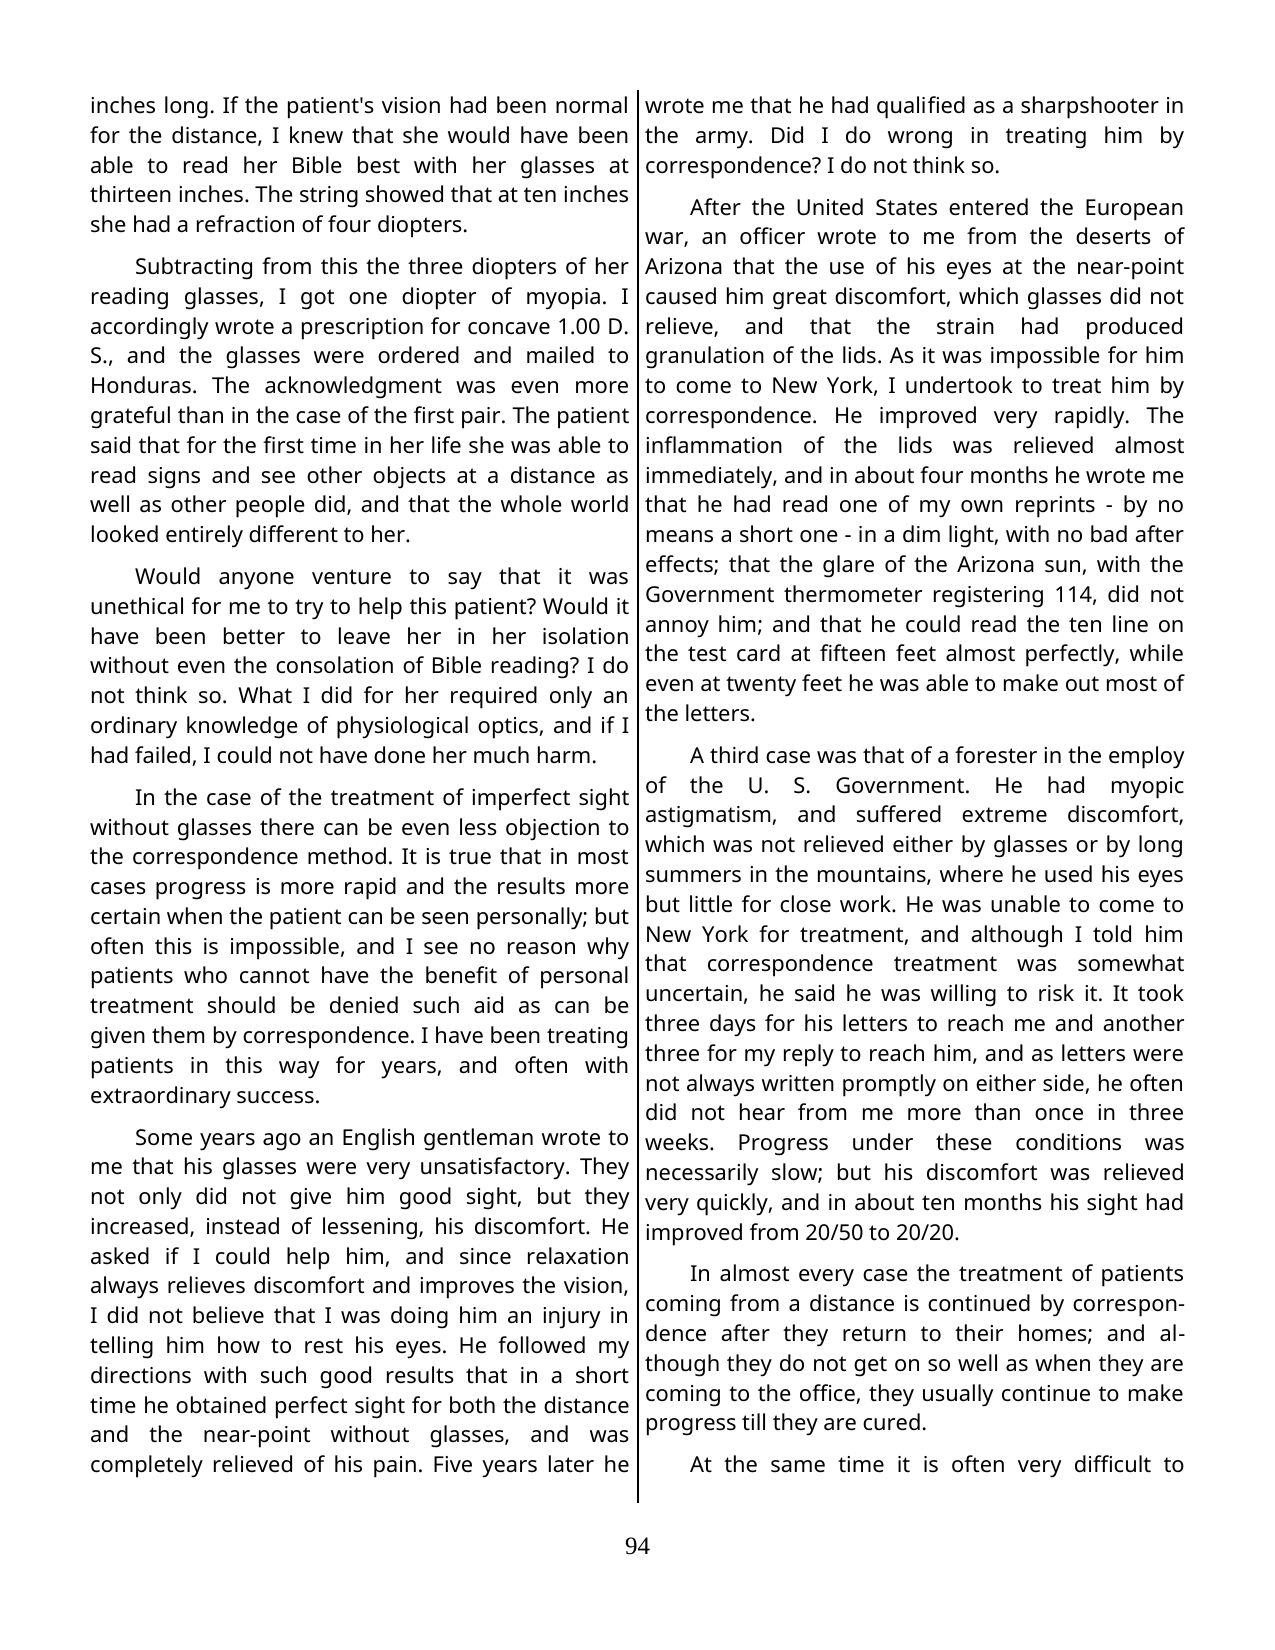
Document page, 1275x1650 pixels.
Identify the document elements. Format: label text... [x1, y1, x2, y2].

text Subtracting from this the three diopters of her reading glasses, I got one diopter of myopia. I accordingly wrote a prescription for concave 1.00 D. S., and the glasses were ordered and mailed to Honduras. The acknowledgment was even more grateful than in the case of the first pair. The patient said that for the first time in her life she was able to read signs and see other objects at a distance as well as other people did, and that the whole world looked entirely different to her. [90, 251, 630, 549]
text wrote me that he had quali­fied as a sharpshooter in the army. Did I do wrong in treating him by correspondence? I do not think so. [645, 90, 1185, 179]
text After the United States entered the European war, an officer wrote to me from the deserts of Arizona that the use of his eyes at the near-point caused him great discomfort, which glasses did not relieve, and that the strain had produced granulation of the lids. As it was impossible for him to come to New York, I undertook to treat him by correspondence. He improved very rapidly. The inflammation of the lids was relieved almost immediately, and in about four months he wrote me that he had read one of my own reprints - by no means a short one - in a dim light, with no bad after effects; that the glare of the Arizona sun, with the Government thermometer registering 114, did not annoy him; and that he could read the ten line on the test card at fifteen feet almost perfectly, while even at twenty feet he was able to make out most of the letters. [645, 191, 1185, 728]
text Some years ago an English gentleman wrote to me that his glasses were very unsatisfactory. They not only did not give him good sight, but they increased, instead of lessening, his discomfort. He asked if I could help him, and since relaxation always relieves discomfort and improves the vision, I did not believe that I was doing him an injury in telling him how to rest his eyes. He followed my directions with such good results that in a short time he obtained per­fect sight for both the distance and the near-point without glasses, and was completely relieved of his pain. Five years later he [90, 1121, 630, 1479]
text In almost every case the treatment of patients coming from a distance is continued by corres­pon­dence after they return to their homes; and al­though they do not get on so well as when they are coming to the office, they usually continue to make progress till they are cured. [645, 1258, 1185, 1437]
text Would anyone venture to say that it was unethical for me to try to help this patient? Would it have been better to leave her in her isolation without even the consolation of Bible reading? I do not think so. What I did for her required only an ordinary knowledge of physiological optics, and if I had failed, I could not have done her much harm. [90, 561, 630, 769]
text A third case was that of a forester in the employ of the U. S. Government. He had myopic astigmatism, and suffered extreme discomfort, which was not relieved either by glasses or by long summers in the mountains, where he used his eyes but little for close work. He was unable to come to New York for treatment, and although I told him that correspon­dence treatment was somewhat uncertain, he said he was willing to risk it. It took three days for his let­ters to reach me and another three for my reply to reach him, and as letters were not always written promptly on either side, he often did not hear from me more than once in three weeks. Progress under these conditions was necessarily slow; but his dis­com­fort was relieved very quickly, and in about ten months his sight had improved from 20/50 to 20/20. [645, 740, 1185, 1246]
text In the case of the treatment of imperfect sight without glasses there can be even less objection to the correspondence method. It is true that in most cases progress is more rapid and the results more certain when the patient can be seen personally; but often this is impossible, and I see no reason why patients who cannot have the benefit of personal treatment should be denied such aid as can be given them by correspondence. I have been treating pa­tients in this way for years, and often with extraor­dinary success. [90, 782, 630, 1109]
text inches long. If the patient's vision had been normal for the distance, I knew that she would have been able to read her Bible best with her glasses at thirteen inches. The string showed that at ten inches she had a refraction of four diopters. [90, 90, 630, 239]
text At the same time it is often very difficult to [645, 1449, 1185, 1479]
